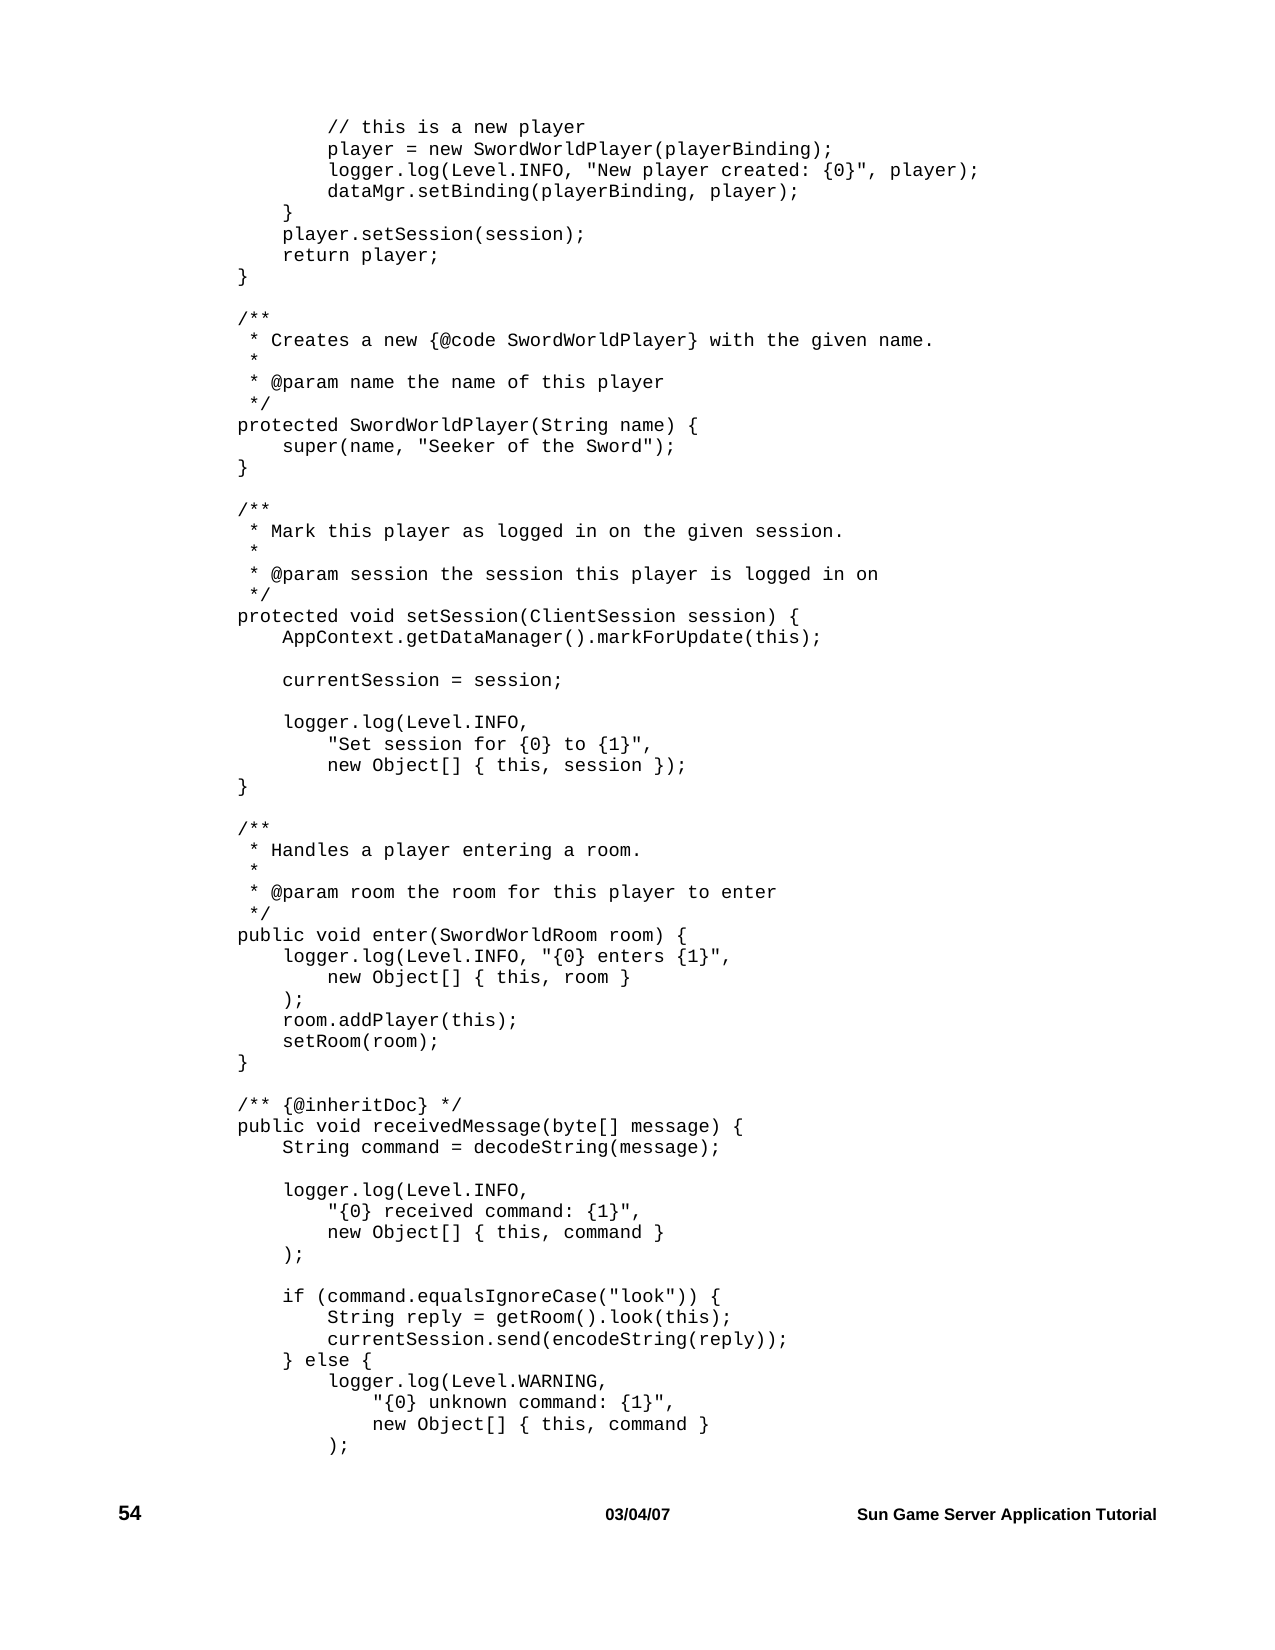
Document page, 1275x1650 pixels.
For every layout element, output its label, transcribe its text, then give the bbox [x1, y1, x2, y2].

text // this is a new player player = new SwordWorldPlayer(playerBinding); logger.log(Level.INFO, "New player created: {0}", player); dataMgr.setBinding(playerBinding, player); } player.setSession(session); return player; } /** * Creates a new {@code SwordWorldPlayer} with the given name. * * @param name the name of this player */ protected SwordWorldPlayer(String name) { super(name, "Seeker of the Sword"); } /** * Mark this player as logged in on the given session. * * @param session the session this player is logged in on */ protected void setSession(ClientSession session) { AppContext.getDataManager().markForUpdate(this); currentSession = session; logger.log(Level.INFO, "Set session for {0} to {1}", new Object[] { this, session }); } /** * Handles a player entering a room. * * @param room the room for this player to enter */ public void enter(SwordWorldRoom room) { logger.log(Level.INFO, "{0} enters {1}", new Object[] { this, room } ); room.addPlayer(this); setRoom(room); } /** {@inheritDoc} */ public void receivedMessage(byte[] message) { String command = decodeString(message); logger.log(Level.INFO, "{0} received command: {1}", new Object[] { this, command } ); if (command.equalsIgnoreCase("look")) { String reply = getRoom().look(this); currentSession.send(encodeString(reply)); } else { logger.log(Level.WARNING, "{0} unknown command: {1}", new Object[] { this, command } ); [192, 118, 1098, 1457]
